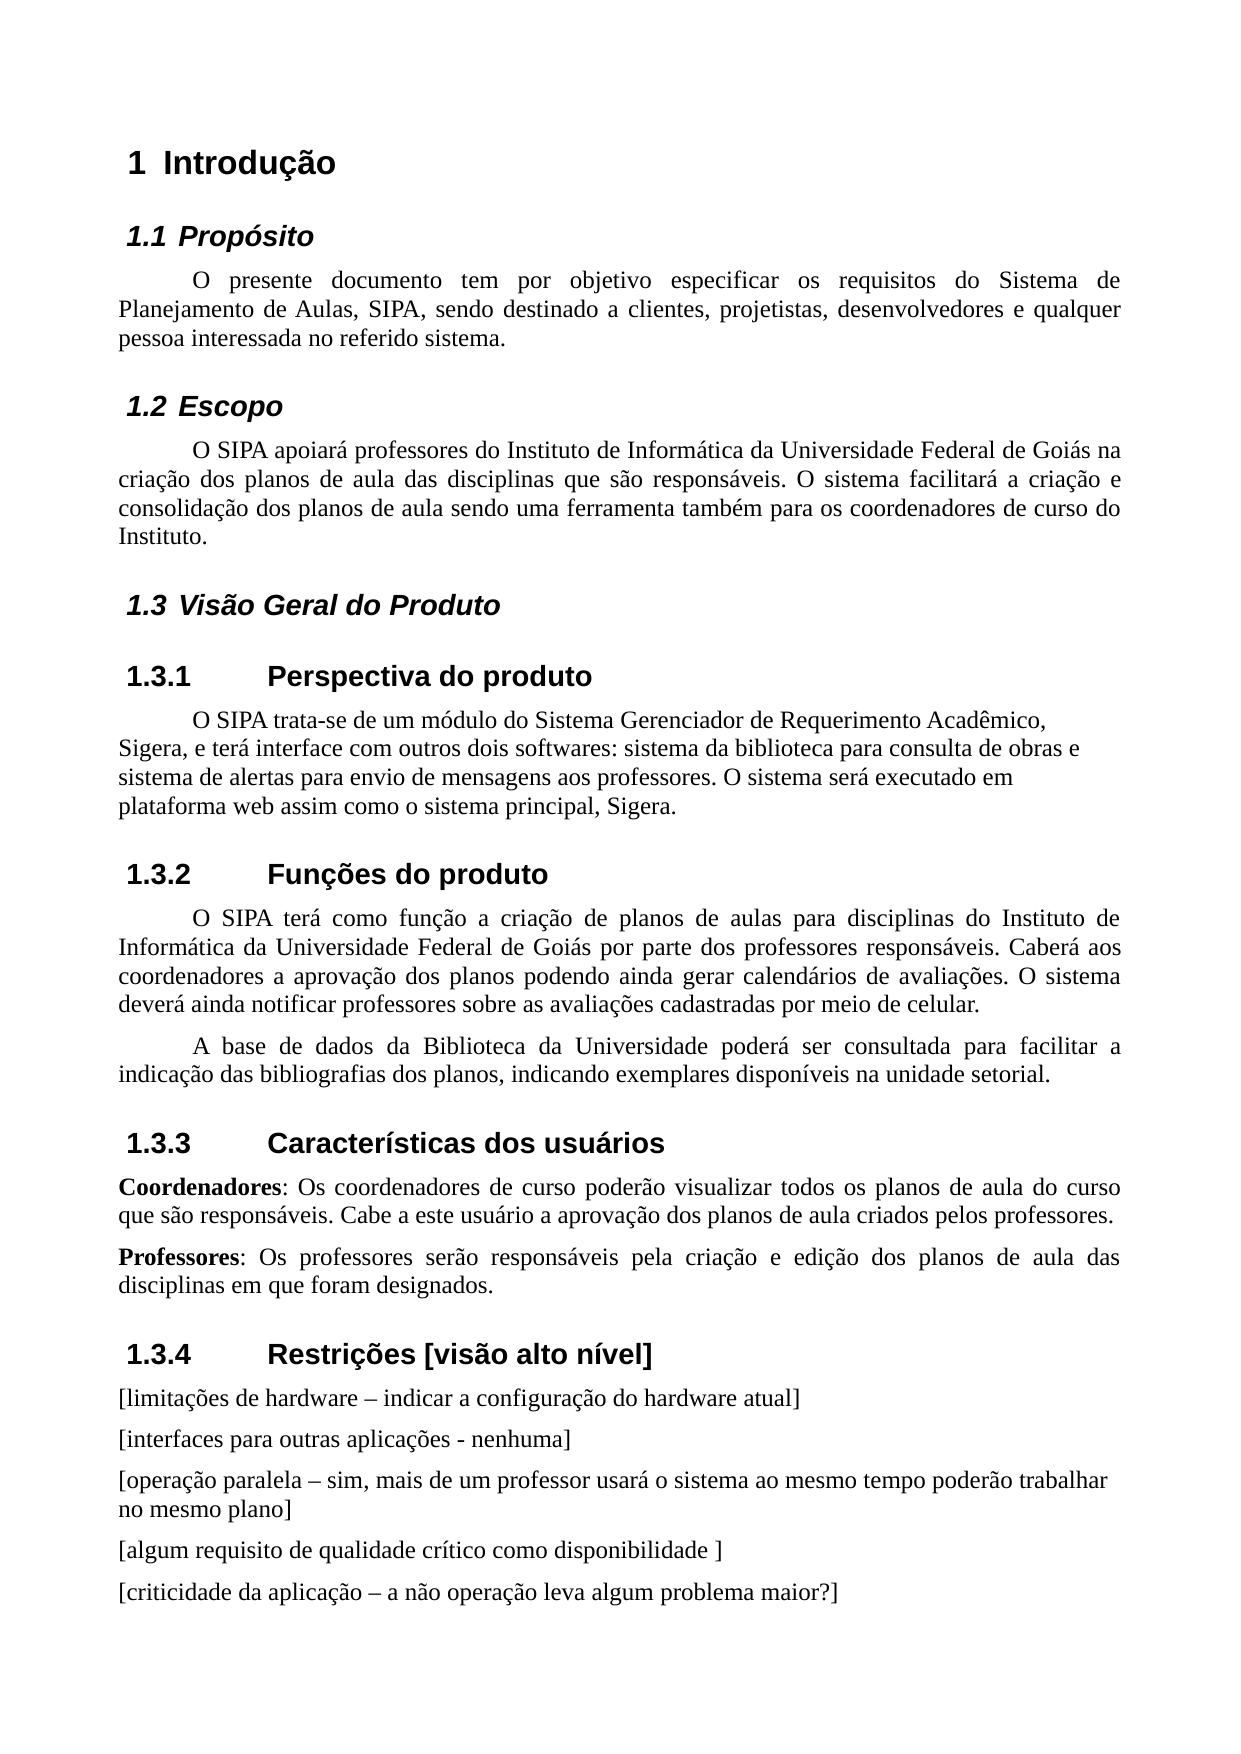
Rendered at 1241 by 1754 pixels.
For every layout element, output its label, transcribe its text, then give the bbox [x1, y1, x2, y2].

subtitle Características dos usuários [118, 1126, 1122, 1159]
text [algum requisito de qualidade crítico como disponibilidade ] [118, 1535, 1122, 1564]
text [criticidade da aplicação – a não operação leva algum problema maior?] [118, 1577, 1122, 1605]
text O SIPA terá como função a criação de planos de aulas para disciplinas do Instituto de Informática da Universidade Federal de Goiás por parte dos professores responsáveis. Caberá aos coordenadores a aprovação dos planos podendo ainda gerar calendários de avaliações. O sistema deverá ainda notificar professores sobre as avaliações cadastradas por meio de celular. [118, 903, 1122, 1018]
text O SIPA apoiará professores do Instituto de Informática da Universidade Federal de Goiás na criação dos planos de aula das disciplinas que são responsáveis. O sistema facilitará a criação e consolidação dos planos de aula sendo uma ferramenta também para os coordenadores de curso do Instituto. [118, 435, 1122, 550]
subtitle Introdução [118, 143, 1122, 182]
subtitle Funções do produto [118, 857, 1122, 891]
subtitle Propósito [118, 219, 1122, 253]
text O presente documento tem por objetivo especificar os requisitos do Sistema de Planejamento de Aulas, SIPA, sendo destinado a clientes, projetistas, desenvolvedores e qualquer pessoa interessada no referido sistema. [118, 265, 1122, 352]
text [interfaces para outras aplicações - nenhuma] [118, 1424, 1122, 1453]
subtitle Restrições [visão alto nível] [118, 1337, 1122, 1370]
text Coordenadores: Os coordenadores de curso poderão visualizar todos os planos de aula do curso que são responsáveis. Cabe a este usuário a aprovação dos planos de aula criados pelos professores. [118, 1172, 1122, 1229]
text Professores: Os professores serão responsáveis pela criação e edição dos planos de aula das disciplinas em que foram designados. [118, 1242, 1122, 1299]
subtitle Perspectiva do produto [118, 659, 1122, 692]
text O SIPA trata-se de um módulo do Sistema Gerenciador de Requerimento Acadêmico, Sigera, e terá interface com outros dois softwares: sistema da biblioteca para consulta de obras e sistema de alertas para envio de mensagens aos professores. O sistema será executado em plataforma web assim como o sistema principal, Sigera. [118, 705, 1122, 820]
text [limitações de hardware – indicar a configuração do hardware atual] [118, 1383, 1122, 1412]
subtitle Visão Geral do Produto [118, 588, 1122, 621]
subtitle Escopo [118, 389, 1122, 423]
text [operação paralela – sim, mais de um professor usará o sistema ao mesmo tempo poderão trabalhar no mesmo plano] [118, 1465, 1122, 1523]
text A base de dados da Biblioteca da Universidade poderá ser consultada para facilitar a indicação das bibliografias dos planos, indicando exemplares disponíveis na unidade setorial. [118, 1031, 1122, 1088]
